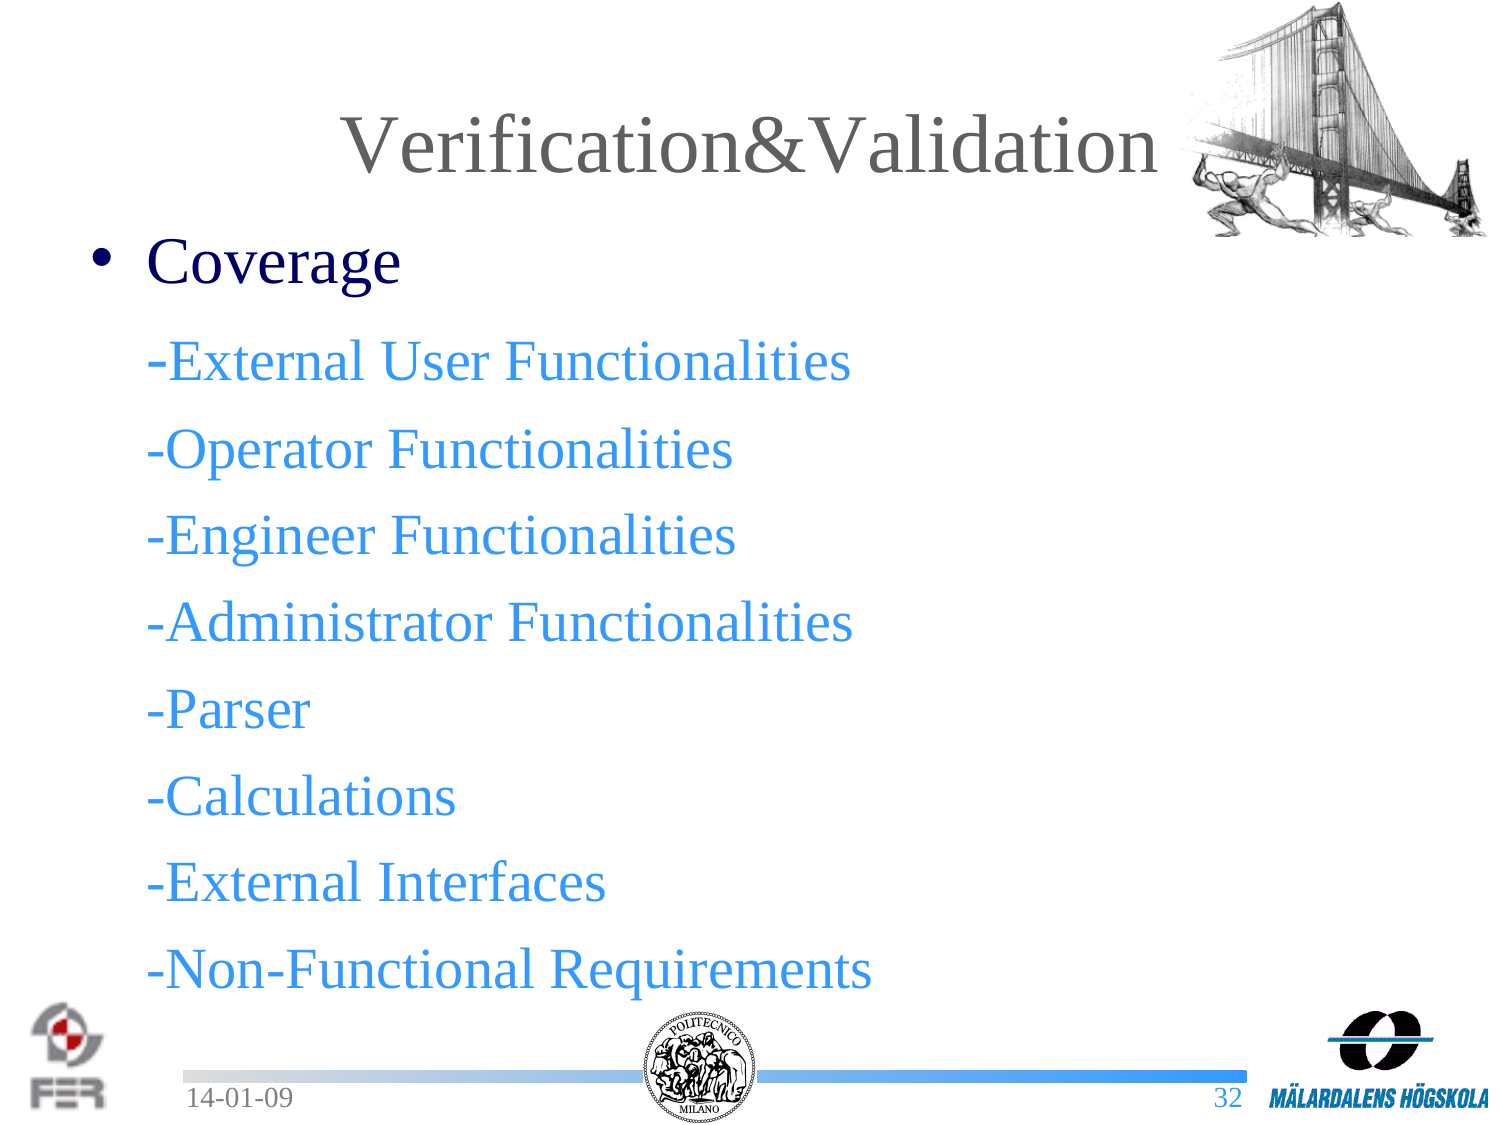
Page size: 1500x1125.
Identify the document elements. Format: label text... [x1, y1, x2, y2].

picture [1454, 1091, 1459, 1108]
picture [1368, 1093, 1374, 1104]
text_box [1186, 1070, 1258, 1114]
title Verification&Validation [75, 45, 1175, 209]
picture [1435, 1096, 1441, 1104]
picture [643, 1011, 757, 1123]
list Coverage -External User Functionalities -Operator Functionalities -Engineer Functionalities -Administrator Functionalities -Parser -Calculations -External Interfaces -Non-Functional Requirements [75, 209, 1426, 1008]
text_box 14-01-09 [171, 1070, 396, 1114]
picture [1269, 1011, 1488, 1108]
picture [29, 987, 107, 1125]
picture [1175, 0, 1488, 237]
